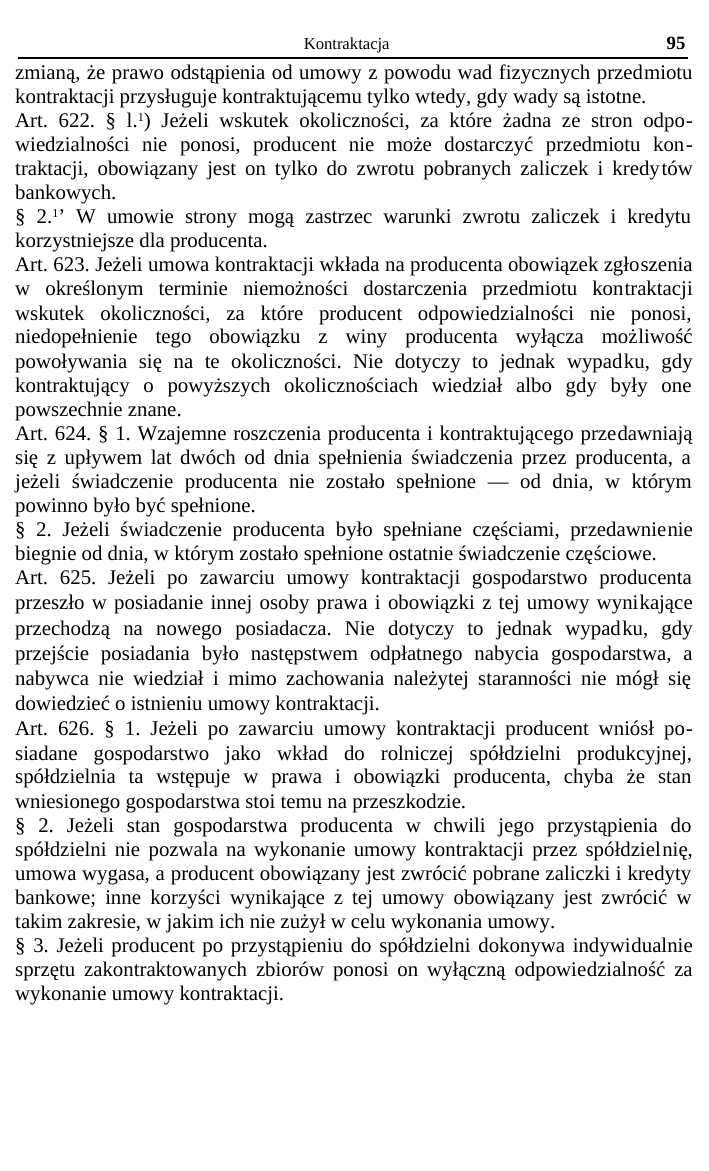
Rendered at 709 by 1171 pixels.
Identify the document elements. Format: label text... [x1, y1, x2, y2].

text Art. 625. Jeżeli po zawarciu umowy kontraktacji gospodarstwo producenta przeszło w posiadanie innej osoby prawa i obowiązki z tej umowy wyni­kające przechodzą na nowego posiadacza. Nie dotyczy to jednak wypad­ku, gdy przejście posiadania było następstwem odpłatnego nabycia gospo­darstwa, a nabywca nie wiedział i mimo zachowania należytej staranności nie mógł się dowiedzieć o istnieniu umowy kontraktacji. [15, 565, 692, 715]
text § 2.1’ W umowie strony mogą zastrzec warunki zwrotu zaliczek i kredytu korzystniejsze dla producenta. [15, 204, 692, 252]
text 95 [666, 32, 690, 53]
text Art. 624. § 1. Wzajemne roszczenia producenta i kontraktującego prze­dawniają się z upływem lat dwóch od dnia spełnienia świadczenia przez producenta, a jeżeli świadczenie producenta nie zostało spełnione — od dnia, w którym powinno było być spełnione. [15, 421, 692, 517]
text Kontraktacja [303, 34, 405, 53]
text Art. 622. § l.1) Jeżeli wskutek okoliczności, za które żadna ze stron odpo­wiedzialności nie ponosi, producent nie może dostarczyć przedmiotu kon­traktacji, obowiązany jest on tylko do zwrotu pobranych zaliczek i kredy­tów bankowych. [15, 108, 692, 204]
text zmianą, że prawo odstąpienia od umowy z powodu wad fizycznych przed­miotu kontraktacji przysługuje kontraktującemu tylko wtedy, gdy wady są istotne. [15, 60, 692, 108]
text § 2. Jeżeli stan gospodarstwa producenta w chwili jego przystąpienia do spółdzielni nie pozwala na wykonanie umowy kontraktacji przez spółdziel­nię, umowa wygasa, a producent obowiązany jest zwrócić pobrane zaliczki i kredyty bankowe; inne korzyści wynikające z tej umowy obowiązany jest zwrócić w takim zakresie, w jakim ich nie zużył w celu wykonania umowy. [15, 813, 692, 933]
text Art. 626. § 1. Jeżeli po zawarciu umowy kontraktacji producent wniósł po­siadane gospodarstwo jako wkład do rolniczej spółdzielni produkcyjnej, spółdzielnia ta wstępuje w prawa i obowiązki producenta, chyba że stan wniesionego gospodarstwa stoi temu na przeszkodzie. [15, 716, 692, 813]
text § 2. Jeżeli świadczenie producenta było spełniane częściami, przedawnie­nie biegnie od dnia, w którym zostało spełnione ostatnie świadczenie czę­ściowe. [15, 517, 692, 565]
text Art. 623. Jeżeli umowa kontraktacji wkłada na producenta obowiązek zgło­szenia w określonym terminie niemożności dostarczenia przedmiotu kon­traktacji wskutek okoliczności, za które producent odpowiedzialności nie ponosi, niedopełnienie tego obowiązku z winy producenta wyłącza moż­liwość powoływania się na te okoliczności. Nie dotyczy to jednak wypad­ku, gdy kontraktujący o powyższych okolicznościach wiedział albo gdy były one powszechnie znane. [15, 252, 692, 421]
text § 3. Jeżeli producent po przystąpieniu do spółdzielni dokonywa indywi­dualnie sprzętu zakontraktowanych zbiorów ponosi on wyłączną odpowie­dzialność za wykonanie umowy kontraktacji. [15, 933, 692, 1005]
